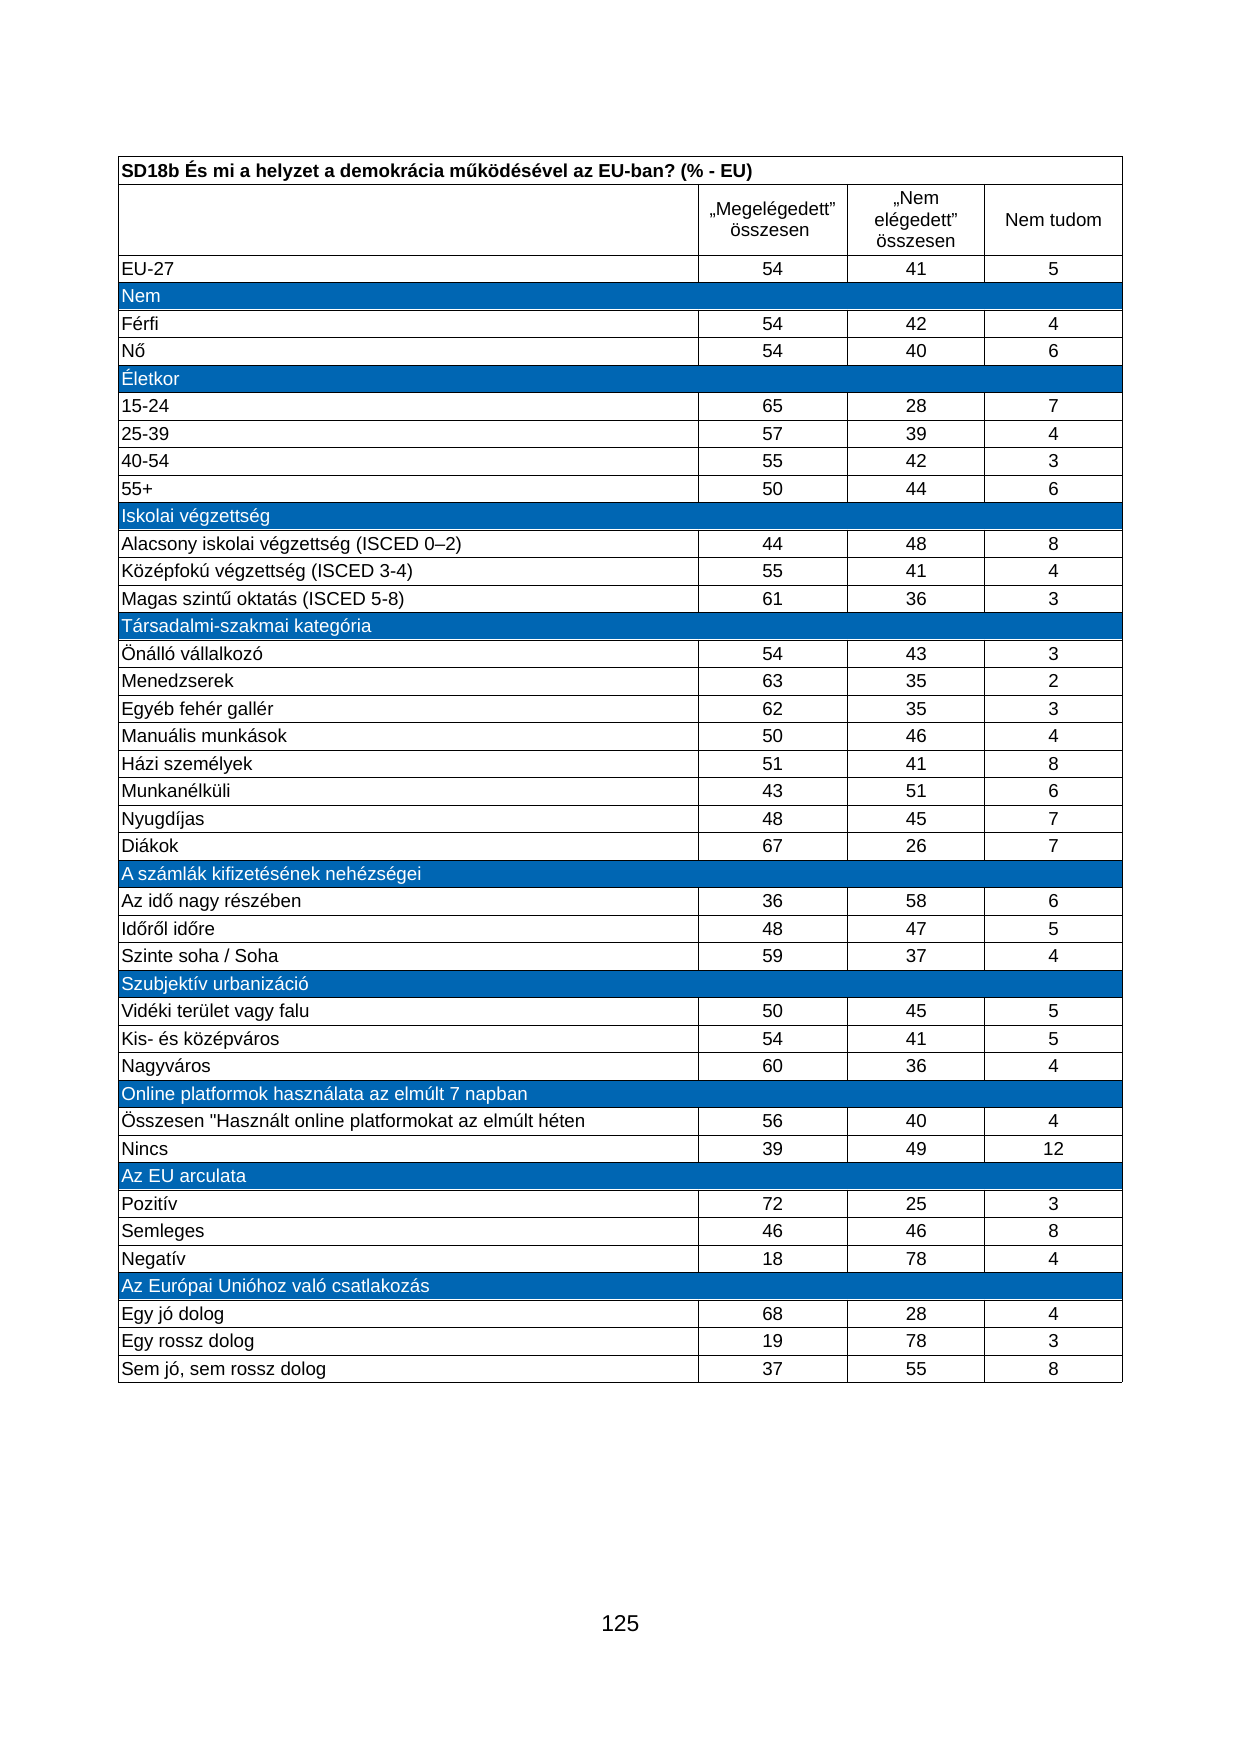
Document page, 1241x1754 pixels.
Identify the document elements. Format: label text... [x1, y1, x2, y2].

table_cell 36 [848, 1053, 984, 1079]
table_cell Az EU arculata [119, 1163, 1122, 1189]
table_cell 8 [985, 751, 1122, 777]
table_cell Nyugdíjas [119, 806, 698, 832]
table_cell 3 [985, 696, 1122, 722]
table_cell Sem jó, sem rossz dolog [119, 1356, 698, 1382]
table_cell 4 [985, 1053, 1122, 1079]
table_cell 40-54 [119, 448, 698, 474]
table_cell 7 [985, 833, 1122, 859]
table_cell Középfokú végzettség (ISCED 3-4) [119, 558, 698, 584]
table_cell 4 [985, 421, 1122, 447]
table_cell 41 [848, 1026, 984, 1052]
table_cell 54 [699, 1026, 847, 1052]
table_cell 7 [985, 393, 1122, 419]
table_cell 54 [699, 338, 847, 364]
table_cell 54 [699, 256, 847, 282]
table_cell 49 [848, 1136, 984, 1162]
table_cell 43 [848, 641, 984, 667]
table_cell 6 [985, 476, 1122, 502]
table_cell Manuális munkások [119, 723, 698, 749]
table_cell 44 [699, 531, 847, 557]
table_cell 12 [985, 1136, 1122, 1162]
table_cell 67 [699, 833, 847, 859]
table_cell 28 [848, 393, 984, 419]
table_cell Nem [119, 283, 1122, 309]
table_cell Életkor [119, 366, 1122, 392]
table_cell 4 [985, 1246, 1122, 1272]
table_cell 55 [699, 558, 847, 584]
table_cell 28 [848, 1301, 984, 1327]
table_cell Az idő nagy részében [119, 888, 698, 914]
table_cell Házi személyek [119, 751, 698, 777]
table_cell Nem tudom [985, 185, 1122, 254]
table_cell 4 [985, 558, 1122, 584]
table_cell 35 [848, 668, 984, 694]
table_cell 6 [985, 888, 1122, 914]
table_cell 55 [699, 448, 847, 474]
table_cell 50 [699, 476, 847, 502]
table_cell 50 [699, 998, 847, 1024]
table_cell Alacsony iskolai végzettség (ISCED 0–2) [119, 531, 698, 557]
table_cell 48 [699, 806, 847, 832]
table_cell Nő [119, 338, 698, 364]
table_cell 41 [848, 256, 984, 282]
table_cell Szinte soha / Soha [119, 943, 698, 969]
table_cell 62 [699, 696, 847, 722]
table_cell 43 [699, 778, 847, 804]
table_cell 45 [848, 806, 984, 832]
table_cell Társadalmi-szakmai kategória [119, 613, 1122, 639]
table_cell 58 [848, 888, 984, 914]
table_cell 5 [985, 998, 1122, 1024]
table_cell Menedzserek [119, 668, 698, 694]
table_cell Az Európai Unióhoz való csatlakozás [119, 1273, 1122, 1299]
table_cell 61 [699, 586, 847, 612]
table_cell 48 [699, 916, 847, 942]
table_cell EU-27 [119, 256, 698, 282]
table_cell 54 [699, 641, 847, 667]
table_cell 36 [848, 586, 984, 612]
table_cell 5 [985, 256, 1122, 282]
table_cell 50 [699, 723, 847, 749]
table_cell Negatív [119, 1246, 698, 1272]
table_cell 44 [848, 476, 984, 502]
table_cell Szubjektív urbanizáció [119, 971, 1122, 997]
table_cell 51 [848, 778, 984, 804]
table_cell Egy rossz dolog [119, 1328, 698, 1354]
table_cell Magas szintű oktatás (ISCED 5-8) [119, 586, 698, 612]
table_cell 78 [848, 1246, 984, 1272]
table_cell 54 [699, 311, 847, 337]
table_cell 3 [985, 586, 1122, 612]
table_cell Egy jó dolog [119, 1301, 698, 1327]
table_cell 8 [985, 1218, 1122, 1244]
table_cell 3 [985, 1191, 1122, 1217]
table_cell A számlák kifizetésének nehézségei [119, 861, 1122, 887]
table_cell 3 [985, 641, 1122, 667]
table_cell 6 [985, 778, 1122, 804]
table_cell 55+ [119, 476, 698, 502]
table_cell 8 [985, 1356, 1122, 1382]
table_cell 19 [699, 1328, 847, 1354]
table_cell Nincs [119, 1136, 698, 1162]
table_cell Munkanélküli [119, 778, 698, 804]
table_cell 37 [848, 943, 984, 969]
table_cell Kis- és középváros [119, 1026, 698, 1052]
table_cell 3 [985, 448, 1122, 474]
table_cell 5 [985, 1026, 1122, 1052]
table_cell 26 [848, 833, 984, 859]
table_cell 46 [848, 723, 984, 749]
table_cell 41 [848, 558, 984, 584]
table_cell Vidéki terület vagy falu [119, 998, 698, 1024]
table_cell 4 [985, 311, 1122, 337]
table_cell 6 [985, 338, 1122, 364]
table_cell 60 [699, 1053, 847, 1079]
table_cell 46 [699, 1218, 847, 1244]
table_cell 4 [985, 1301, 1122, 1327]
table_cell 18 [699, 1246, 847, 1272]
table_cell Férfi [119, 311, 698, 337]
table_cell 51 [699, 751, 847, 777]
table_cell 42 [848, 311, 984, 337]
table_cell „Nem elégedett” összesen [848, 185, 984, 254]
table_cell 5 [985, 916, 1122, 942]
table_cell 56 [699, 1108, 847, 1134]
table_cell 55 [848, 1356, 984, 1382]
table_cell Semleges [119, 1218, 698, 1244]
table_cell 40 [848, 338, 984, 364]
table_cell 3 [985, 1328, 1122, 1354]
table_cell 46 [848, 1218, 984, 1244]
table_cell Időről időre [119, 916, 698, 942]
table_cell Diákok [119, 833, 698, 859]
table_cell Pozitív [119, 1191, 698, 1217]
table_cell 68 [699, 1301, 847, 1327]
table_cell 35 [848, 696, 984, 722]
table_cell Online platformok használata az elmúlt 7 napban [119, 1081, 1122, 1107]
table_cell „Megelégedett” összesen [699, 185, 847, 254]
table_cell 25-39 [119, 421, 698, 447]
table_cell 7 [985, 806, 1122, 832]
table_cell Összesen "Használt online platformokat az elmúlt héten [119, 1108, 698, 1134]
table_cell 45 [848, 998, 984, 1024]
table_cell 48 [848, 531, 984, 557]
table_cell 39 [699, 1136, 847, 1162]
table_cell 41 [848, 751, 984, 777]
table_cell 42 [848, 448, 984, 474]
table_cell 37 [699, 1356, 847, 1382]
table_cell 78 [848, 1328, 984, 1354]
table_cell 4 [985, 1108, 1122, 1134]
table_cell [119, 185, 698, 254]
table_cell 36 [699, 888, 847, 914]
table_cell 40 [848, 1108, 984, 1134]
table_cell 63 [699, 668, 847, 694]
table_cell Iskolai végzettség [119, 503, 1122, 529]
table_header SD18b És mi a helyzet a demokrácia működésével az EU-ban? (% - EU) [119, 157, 1122, 184]
table_cell 4 [985, 943, 1122, 969]
table_cell 72 [699, 1191, 847, 1217]
table_cell 15-24 [119, 393, 698, 419]
table_cell Nagyváros [119, 1053, 698, 1079]
table_cell Önálló vállalkozó [119, 641, 698, 667]
table_cell 2 [985, 668, 1122, 694]
table_cell 65 [699, 393, 847, 419]
table_cell 39 [848, 421, 984, 447]
table_cell 25 [848, 1191, 984, 1217]
table_cell 8 [985, 531, 1122, 557]
table_cell 57 [699, 421, 847, 447]
table_cell Egyéb fehér gallér [119, 696, 698, 722]
table_cell 47 [848, 916, 984, 942]
table_cell 59 [699, 943, 847, 969]
table_cell 4 [985, 723, 1122, 749]
